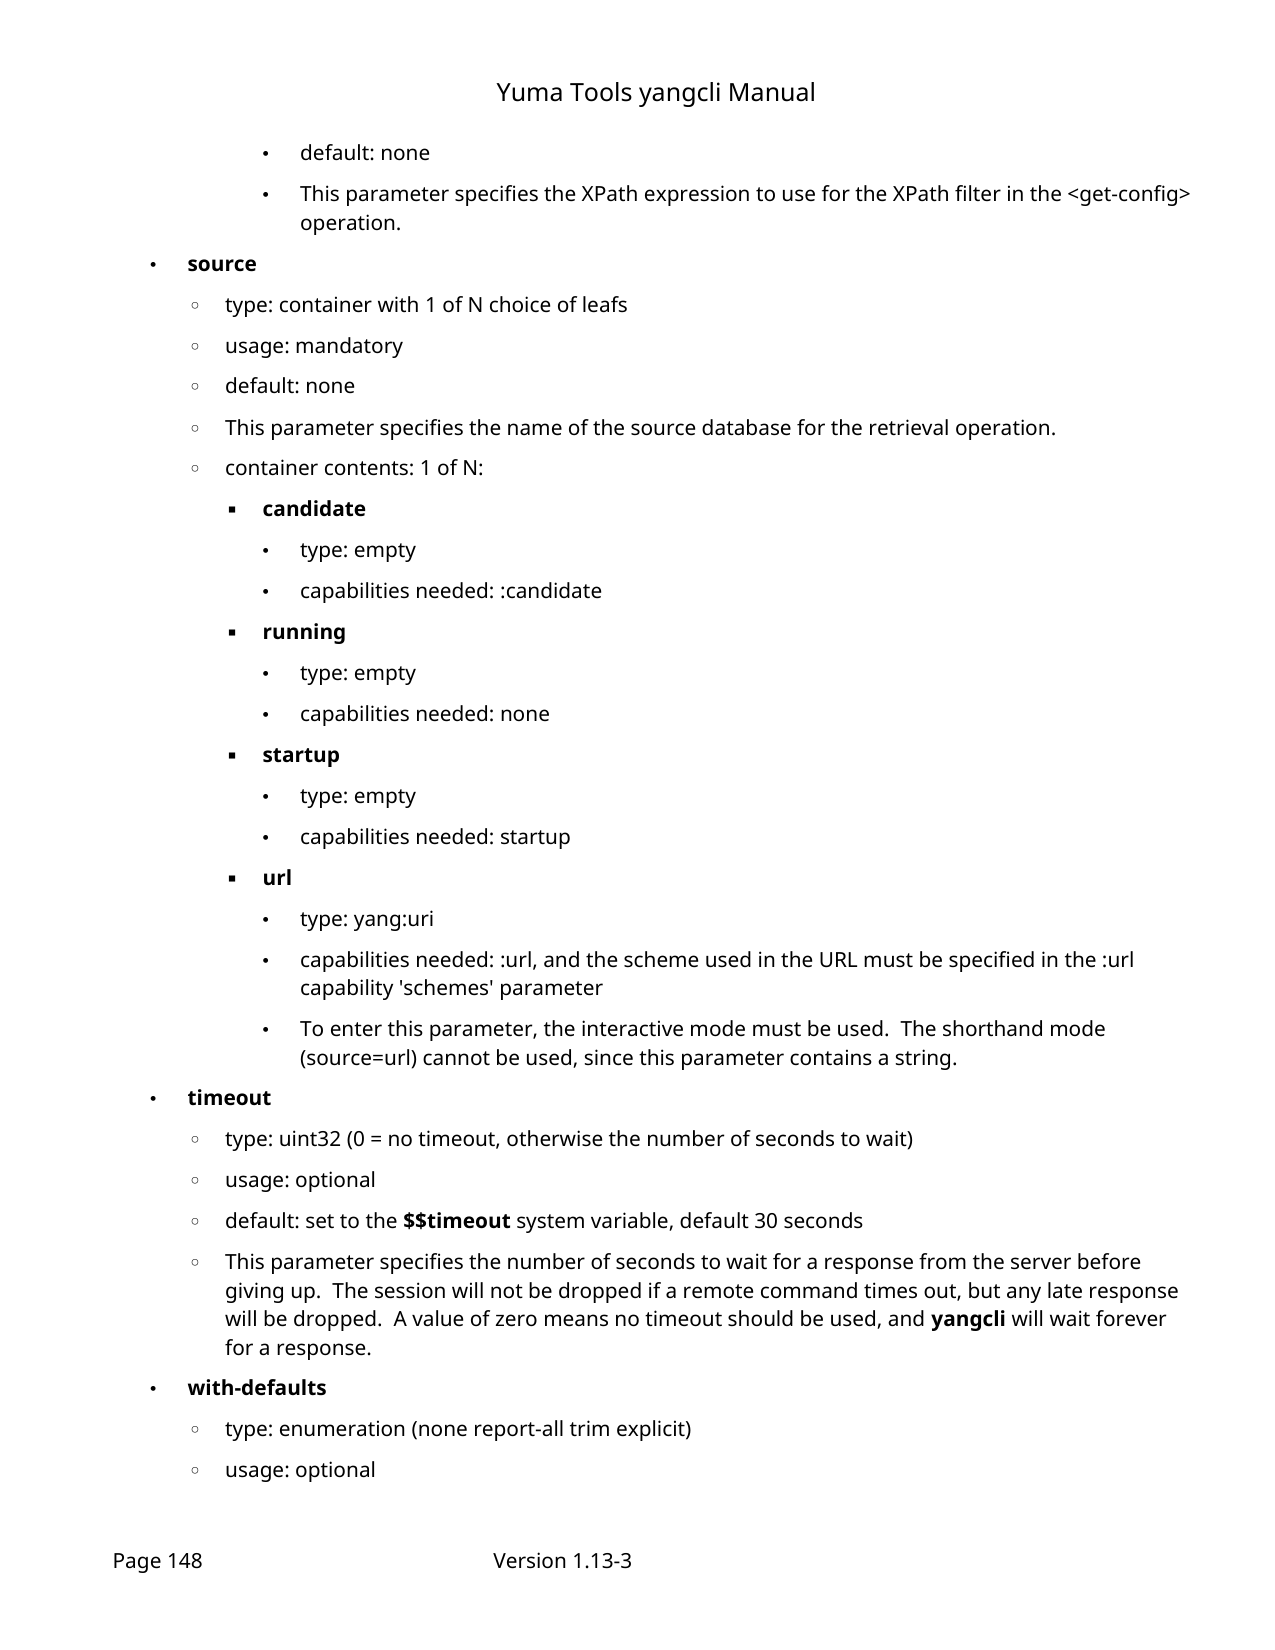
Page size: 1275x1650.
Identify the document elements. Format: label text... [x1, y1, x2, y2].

list capabilities needed: startup [262, 822, 1200, 850]
list type: empty [262, 535, 1200, 564]
list capabilities needed: :candidate [262, 576, 1200, 605]
list usage: optional [187, 1455, 1200, 1484]
list capabilities needed: none [262, 699, 1200, 728]
list startup [225, 740, 1200, 768]
list type: empty [262, 781, 1200, 809]
list url [225, 863, 1200, 891]
list type: yang:uri [262, 904, 1200, 932]
list This parameter specifies the number of seconds to wait for a response from the server before giving up. The session will not be dropped if a remote command times out, but any late response will be dropped. A value of zero means no timeout should be used, and yangcli will wait forever for a response. [187, 1247, 1200, 1361]
list running [225, 617, 1200, 646]
list source [150, 249, 1200, 277]
list capabilities needed: :url, and the scheme used in the URL must be specified in the :url capability 'schemes' parameter [262, 945, 1200, 1002]
list type: container with 1 of N choice of leafs [187, 290, 1200, 318]
list type: uint32 (0 = no timeout, otherwise the number of seconds to wait) [187, 1124, 1200, 1153]
list with-defaults [150, 1373, 1200, 1402]
list type: enumeration (none report-all trim explicit) [187, 1414, 1200, 1443]
list timeout [150, 1083, 1200, 1112]
list To enter this parameter, the interactive mode must be used. The shorthand mode (source=url) cannot be used, since this parameter contains a string. [262, 1014, 1200, 1071]
list usage: optional [187, 1165, 1200, 1194]
list type: empty [262, 658, 1200, 687]
list candidate [225, 494, 1200, 523]
list default: none [187, 372, 1200, 400]
list This parameter specifies the name of the source database for the retrieval operation. [187, 413, 1200, 441]
list This parameter specifies the XPath expression to use for the XPath filter in the <get-config> operation. [262, 179, 1200, 236]
list default: none [262, 138, 1200, 167]
list default: set to the $$timeout system variable, default 30 seconds [187, 1206, 1200, 1235]
list container contents: 1 of N: [187, 453, 1200, 482]
list usage: mandatory [187, 331, 1200, 359]
